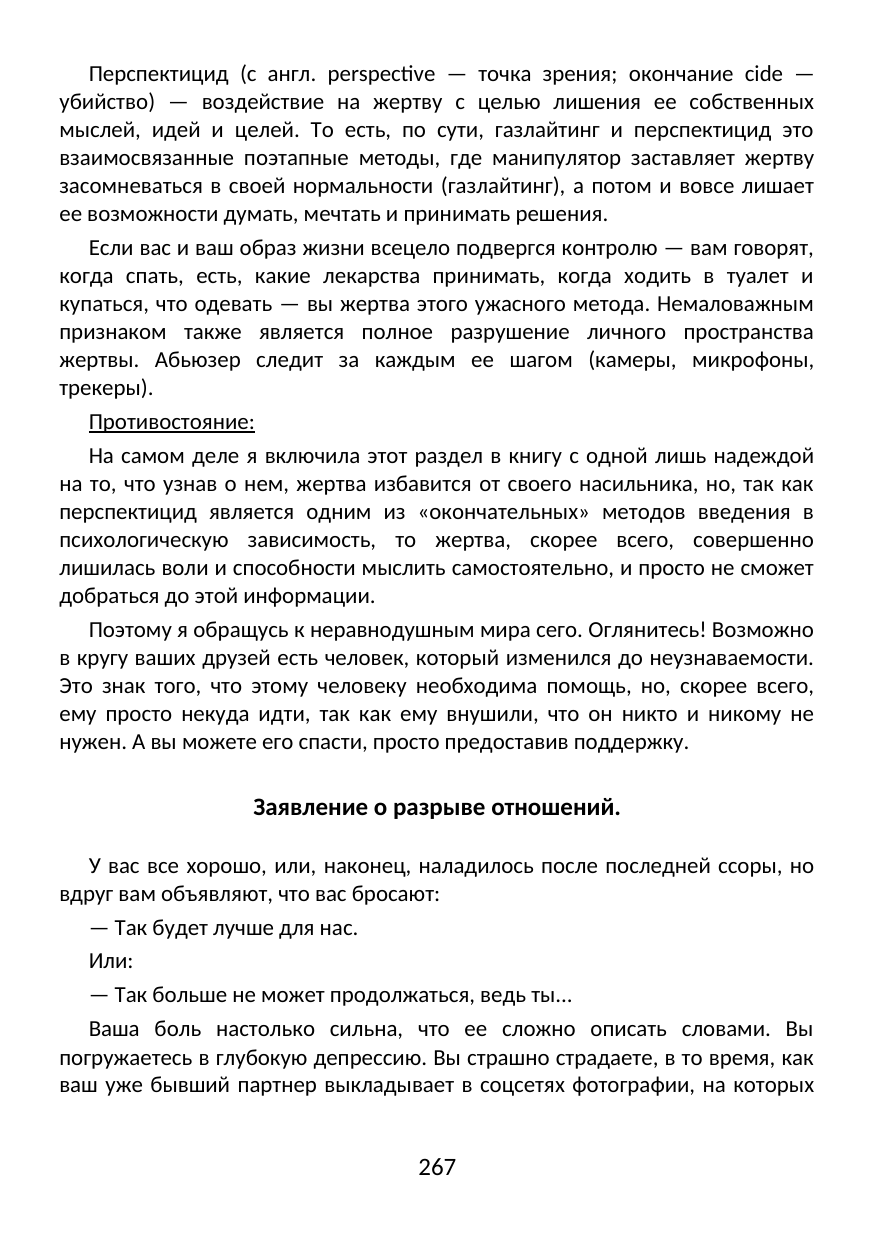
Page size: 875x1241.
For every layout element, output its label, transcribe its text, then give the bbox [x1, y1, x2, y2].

text — Так больше не может продолжаться, ведь ты... [59, 981, 815, 1009]
text На самом деле я включила этот раздел в книгу с одной лишь надеждой на то, что узнав о нем, жертва избавится от своего насильника, но, так как перспектицид является одним из «окончательных» методов введения в психологическую зависимость, то жертва, скорее всего, совершенно лишилась воли и способности мыслить самостоятельно, и просто не сможет добраться до этой информации. [59, 441, 815, 609]
text Если вас и ваш образ жизни всецело подвергся контролю — вам говорят, когда спать, есть, какие лекарства принимать, когда ходить в туалет и купаться, что одевать — вы жертва этого ужасного метода. Немаловажным признаком также является полное разрушение личного пространства жертвы. Абьюзер следит за каждым ее шагом (камеры, микрофоны, трекеры). [59, 233, 815, 401]
text Ваша боль настолько сильна, что ее сложно описать словами. Вы погружаетесь в глубокую депрессию. Вы страшно страдаете, в то время, как ваш уже бывший партнер выкладывает в соцсетях фотографии, на которых [59, 1014, 815, 1099]
text Перспектицид (с англ. perspective — точка зрения; окончание cide — убийство) — воздействие на жертву с целью лишения ее собственных мыслей, идей и целей. То есть, по сути, газлайтинг и перспектицид это взаимосвязанные поэтапные методы, где манипулятор заставляет жертву засомневаться в своей нормальности (газлайтинг), а потом и вовсе лишает ее возможности думать, мечтать и принимать решения. [59, 59, 815, 227]
text Поэтому я обращусь к неравнодушным мира сего. Оглянитесь! Возможно в кругу ваших друзей есть человек, который изменился до неузнаваемости. Это знак того, что этому человеку необходима помощь, но, скорее всего, ему просто некуда идти, так как ему внушили, что он никто и никому не нужен. А вы можете его спасти, просто предоставив поддержку. [59, 615, 815, 755]
text — Так будет лучше для нас. [59, 913, 815, 941]
text У вас все хорошо, или, наконец, наладилось после последней ссоры, но вдруг вам объявляют, что вас бросают: [59, 851, 815, 907]
subtitle Заявление о разрыве отношений. [59, 791, 815, 821]
text Противостояние: [59, 407, 815, 435]
text Или: [59, 947, 815, 975]
